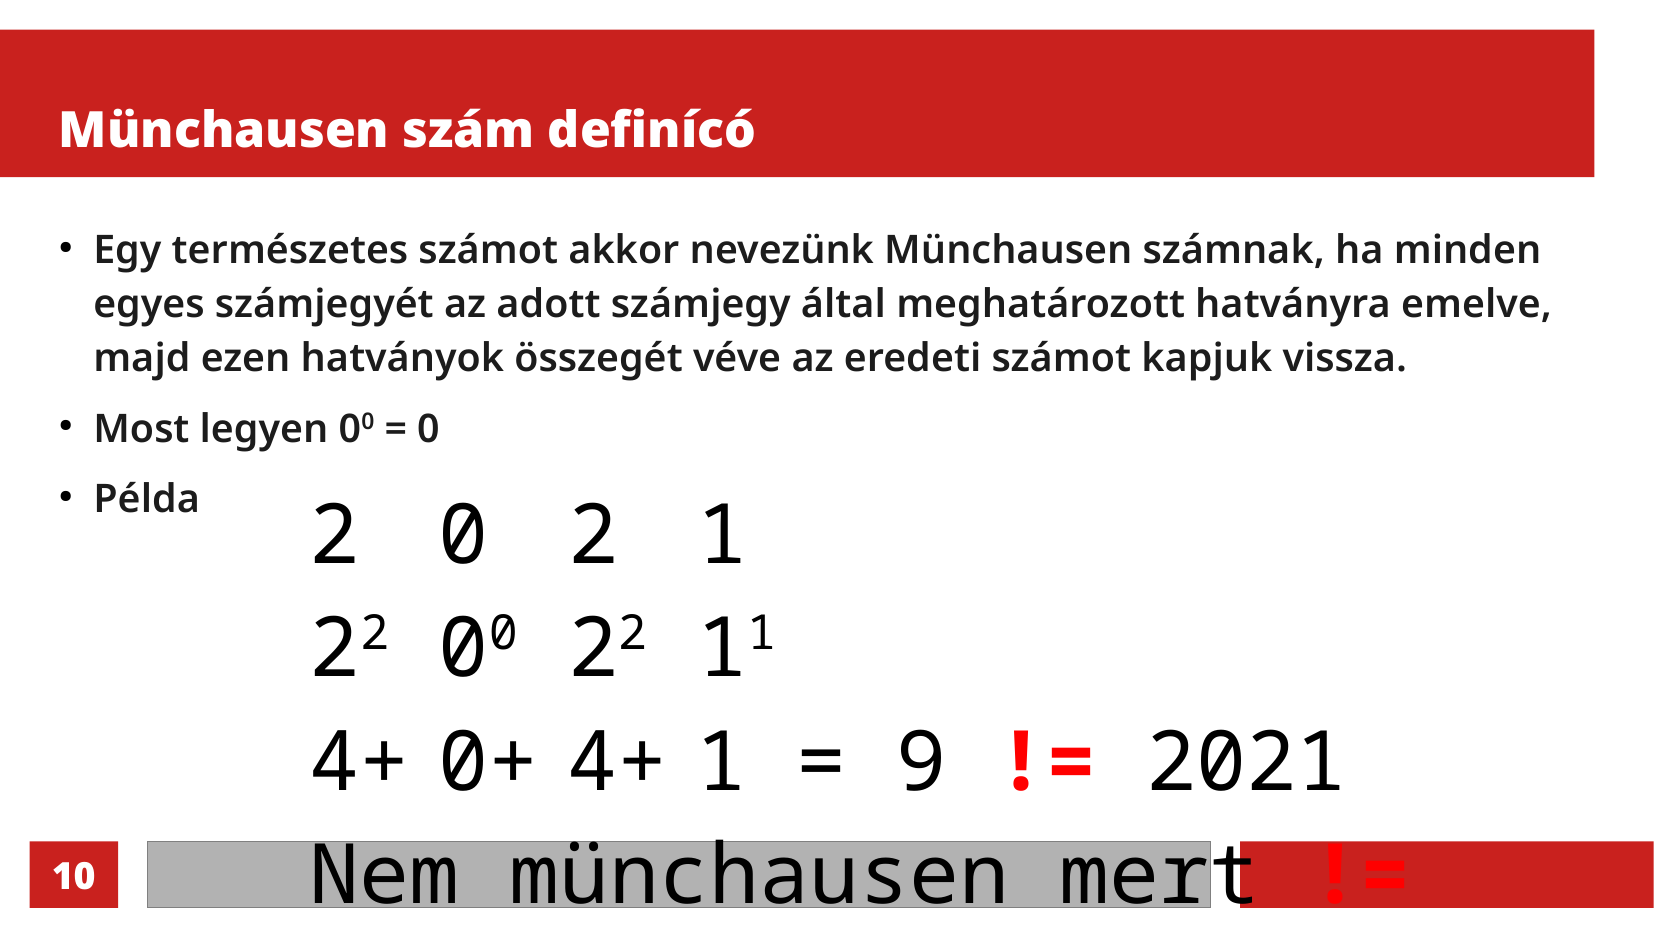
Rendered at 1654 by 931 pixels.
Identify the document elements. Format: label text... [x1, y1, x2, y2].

list Egy természetes számot akkor nevezünk Münchausen számnak, ha minden egyes számjegyét az adott számjegy által meghatározott hatványra emelve, majd ezen hatványok összegét véve az eredeti számot kapjuk vissza. Most legyen 00 = 0 Példa [59, 221, 1565, 532]
title Münchausen szám definícó [59, 44, 1595, 163]
text_box 2 0 2 1 22 00 22 11 4+ 0+ 4+ 1 = 9 != 2021 Nem münchausen mert != [295, 466, 1625, 820]
